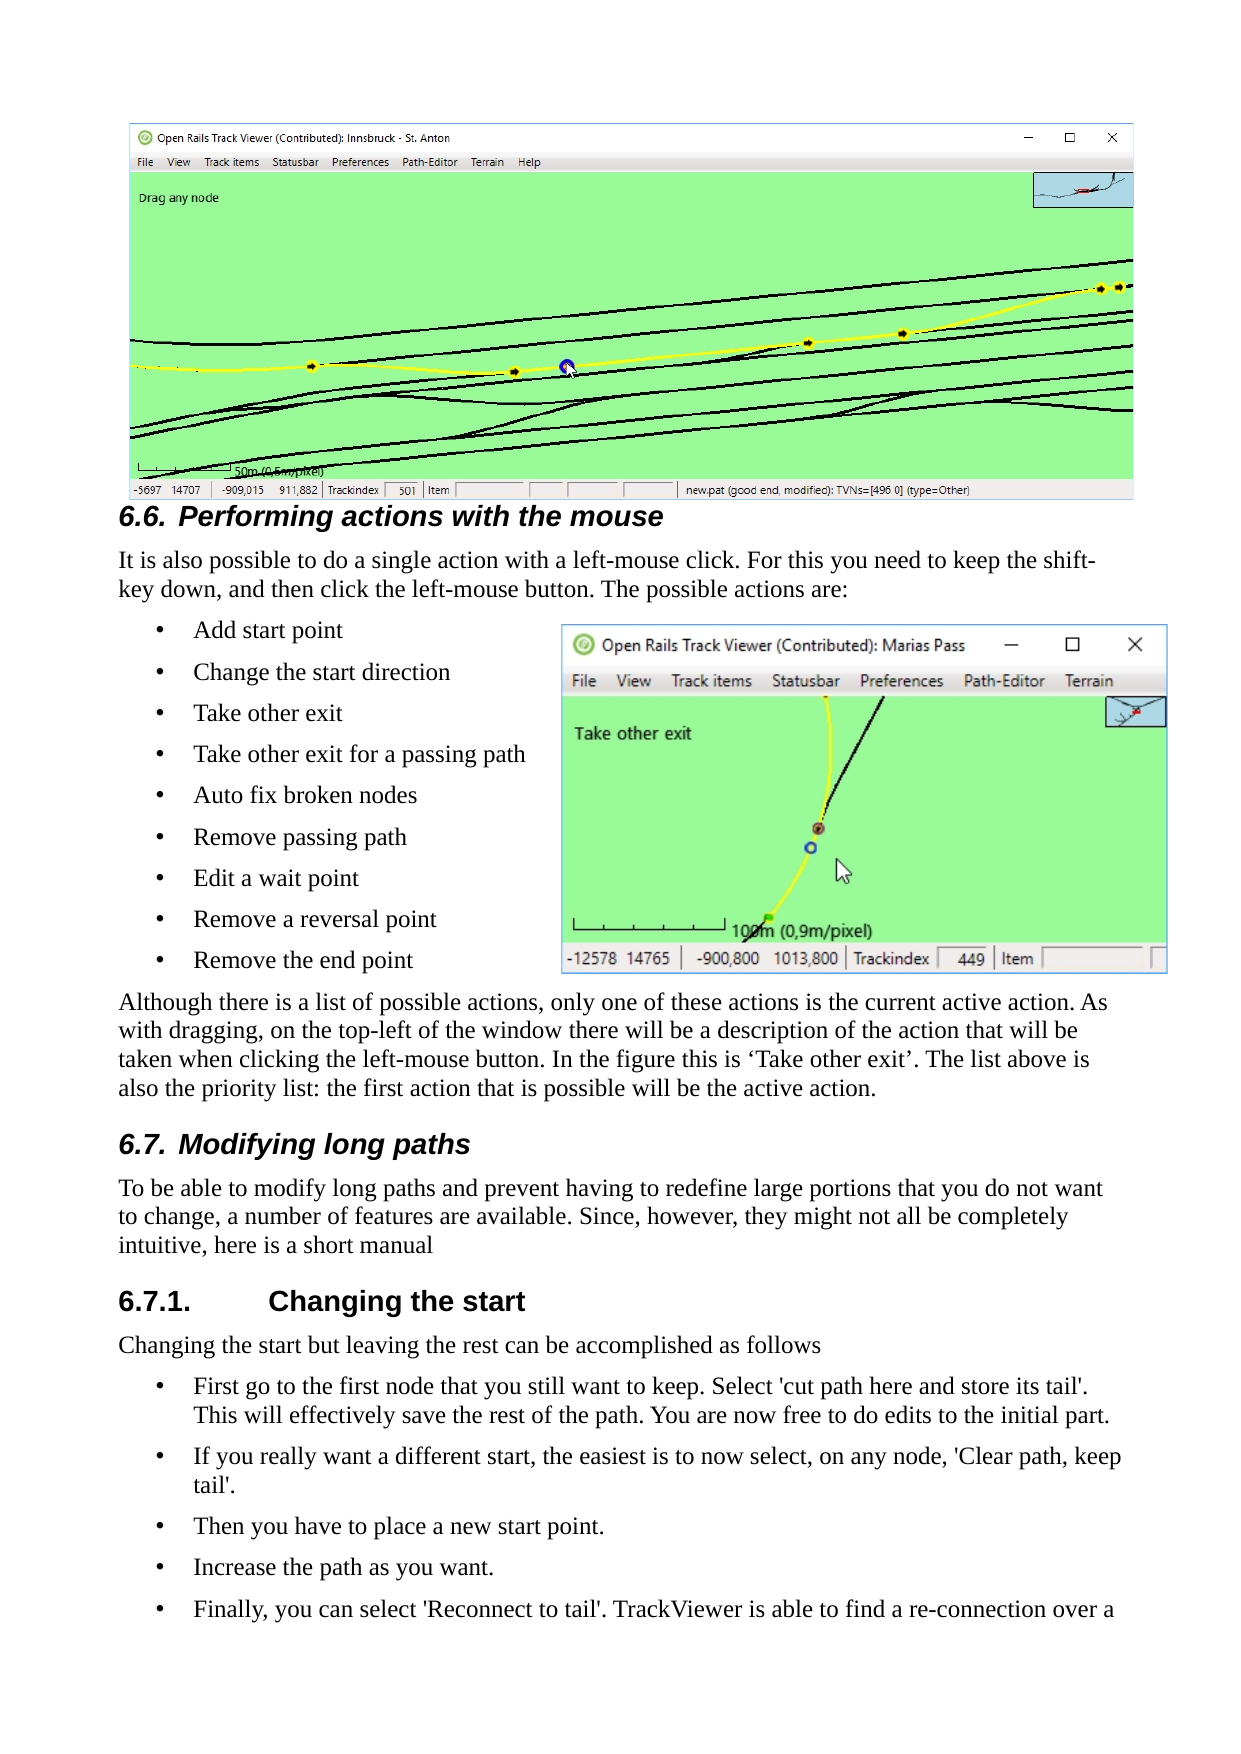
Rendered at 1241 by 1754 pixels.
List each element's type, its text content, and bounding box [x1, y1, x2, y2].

list If you really want a different start, the easiest is to now select, on any node, 'Clear path, keep tail'. [156, 1441, 1122, 1499]
list Remove passing path [156, 822, 561, 850]
list Change the start direction [156, 657, 561, 685]
text Although there is a list of possible actions, only one of these actions is the current active action. As with dragging, on the top-left of the window there will be a description of the action that will be taken when clicking the left-mouse button. In the figure this is ‘Take other exit’. The list above is also the priority list: the first action that is possible will be the active action. [118, 987, 1122, 1102]
list Remove a reversal point [156, 904, 561, 933]
picture [561, 624, 1168, 974]
text Changing the start but leaving the rest can be accomplished as follows [118, 1330, 1122, 1359]
list Finally, you can select 'Reconnect to tail'. TrackViewer is able to find a re-connection over a [156, 1594, 1122, 1622]
list Take other exit for a passing path [156, 739, 561, 768]
list First go to the first node that you still want to keep. Select 'cut path here and store its tail'. This will effectively save the rest of the path. You are now free to do edits to the initial part. [156, 1371, 1122, 1429]
list Remove the end point [156, 945, 561, 974]
text To be able to modify long paths and prevent having to redefine large portions that you do not want to change, a number of features are available. Since, however, they might not all be completely intuitive, here is a short manual [118, 1173, 1122, 1259]
picture [129, 123, 1134, 500]
list Then you have to place a new start point. [156, 1511, 1122, 1540]
list Add start point [156, 615, 1122, 644]
subtitle Modifying long paths [118, 1127, 1122, 1160]
list Edit a wait point [156, 863, 561, 892]
subtitle Performing actions with the mouse [118, 500, 1122, 533]
subtitle Changing the start [118, 1284, 1122, 1317]
list Take other exit [156, 698, 561, 727]
text It is also possible to do a single action with a left-mouse click. For this you need to keep the shift-key down, and then click the left-mouse button. The possible actions are: [118, 545, 1122, 603]
list Auto fix broken nodes [156, 780, 561, 809]
list Increase the path as you want. [156, 1552, 1122, 1581]
